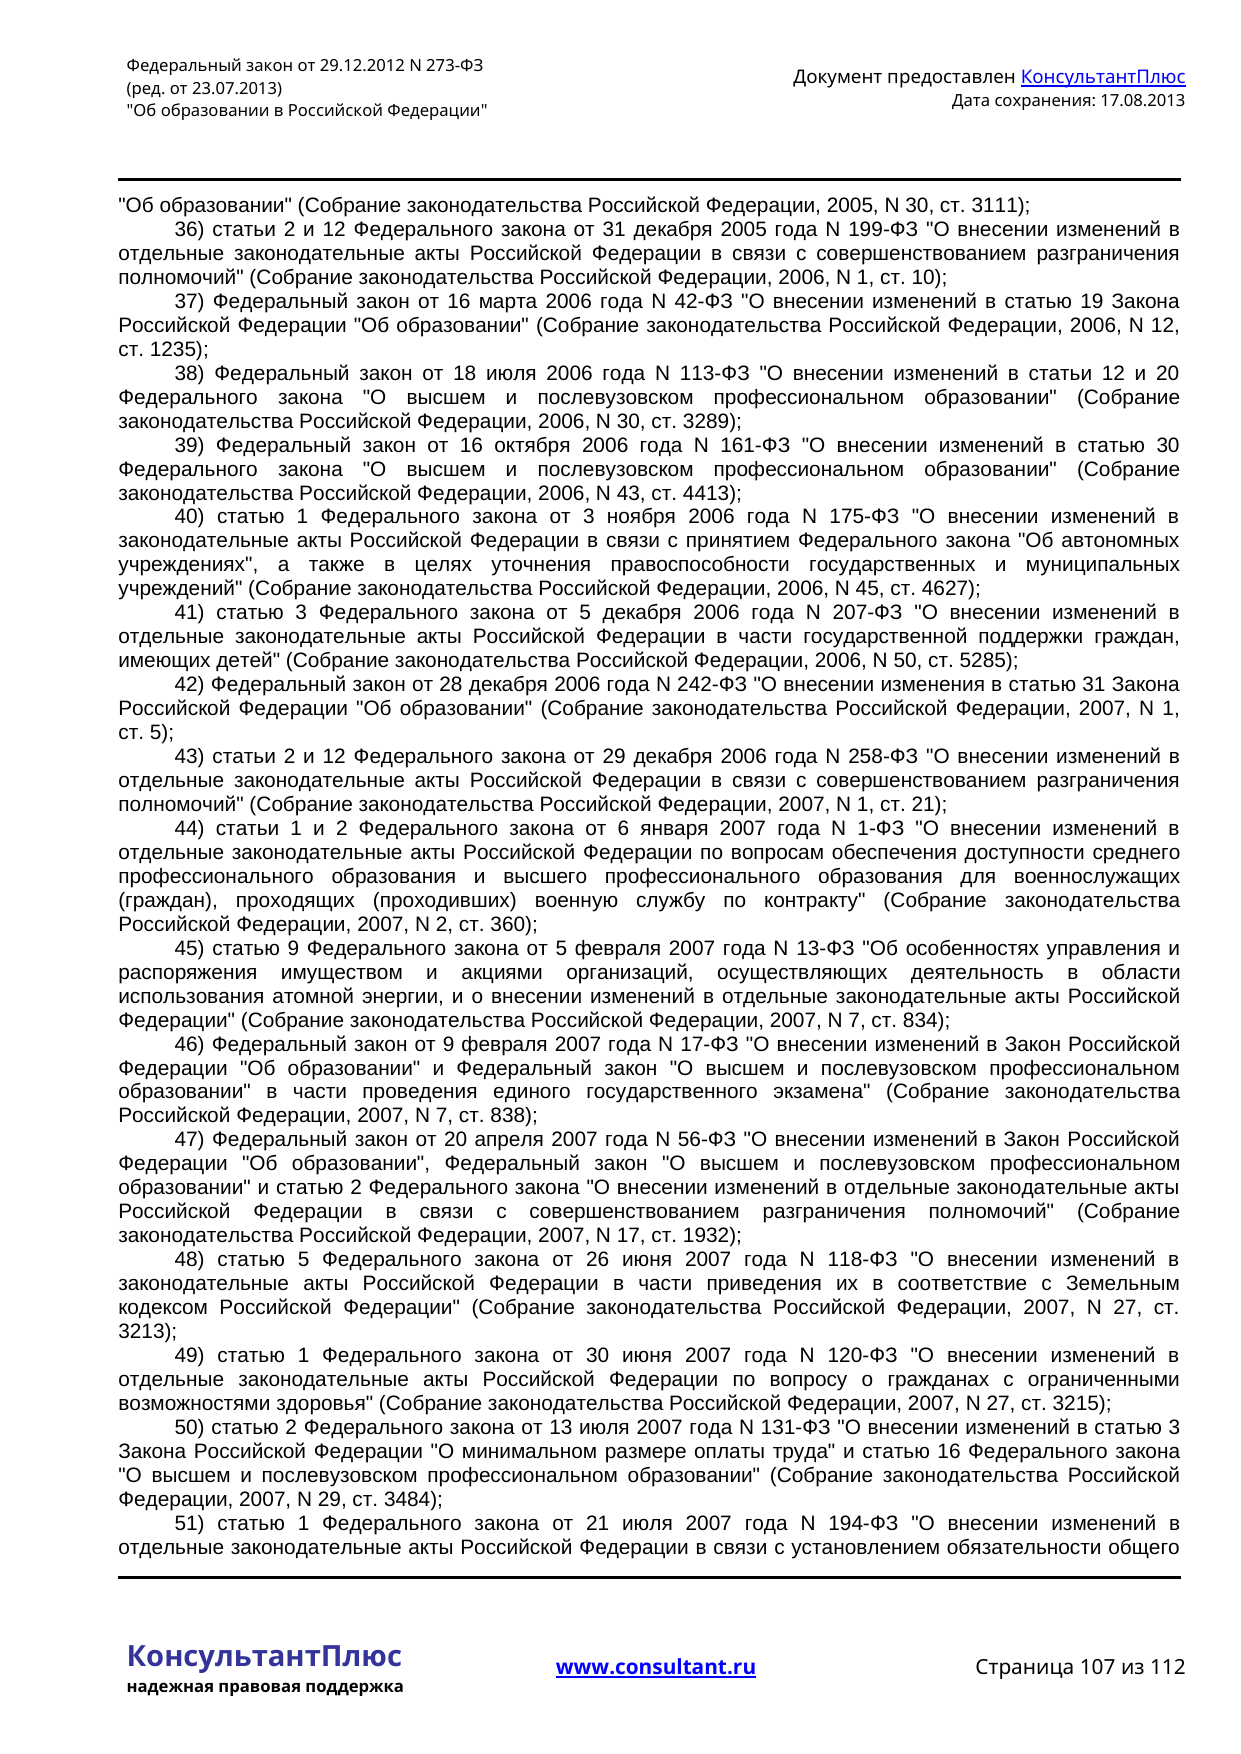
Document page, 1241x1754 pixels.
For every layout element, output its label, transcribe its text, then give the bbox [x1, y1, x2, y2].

text 46) Федеральный закон от 9 февраля 2007 года N 17-ФЗ "О внесении изменений в Закон Российской Федерации "Об образовании" и Федеральный закон "О высшем и послевузовском профессиональном образовании" в части проведения единого государственного экзамена" (Собрание законодательства Российской Федерации, 2007, N 7, ст. 838); [118, 1031, 1181, 1127]
text 42) Федеральный закон от 28 декабря 2006 года N 242-ФЗ "О внесении изменения в статью 31 Закона Российской Федерации "Об образовании" (Собрание законодательства Российской Федерации, 2007, N 1, ст. 5); [118, 672, 1181, 744]
text 38) Федеральный закон от 18 июля 2006 года N 113-ФЗ "О внесении изменений в статьи 12 и 20 Федерального закона "О высшем и послевузовском профессиональном образовании" (Собрание законодательства Российской Федерации, 2006, N 30, ст. 3289); [118, 361, 1181, 432]
text 37) Федеральный закон от 16 марта 2006 года N 42-ФЗ "О внесении изменений в статью 19 Закона Российской Федерации "Об образовании" (Собрание законодательства Российской Федерации, 2006, N 12, ст. 1235); [118, 289, 1181, 361]
text 44) статьи 1 и 2 Федерального закона от 6 января 2007 года N 1-ФЗ "О внесении изменений в отдельные законодательные акты Российской Федерации по вопросам обеспечения доступности среднего профессионального образования и высшего профессионального образования для военнослужащих (граждан), проходящих (проходивших) военную службу по контракту" (Собрание законодательства Российской Федерации, 2007, N 2, ст. 360); [118, 816, 1181, 936]
text 43) статьи 2 и 12 Федерального закона от 29 декабря 2006 года N 258-ФЗ "О внесении изменений в отдельные законодательные акты Российской Федерации в связи с совершенствованием разграничения полномочий" (Собрание законодательства Российской Федерации, 2007, N 1, ст. 21); [118, 744, 1181, 816]
text 49) статью 1 Федерального закона от 30 июня 2007 года N 120-ФЗ "О внесении изменений в отдельные законодательные акты Российской Федерации по вопросу о гражданах с ограниченными возможностями здоровья" (Собрание законодательства Российской Федерации, 2007, N 27, ст. 3215); [118, 1343, 1181, 1415]
text 39) Федеральный закон от 16 октября 2006 года N 161-ФЗ "О внесении изменений в статью 30 Федерального закона "О высшем и послевузовском профессиональном образовании" (Собрание законодательства Российской Федерации, 2006, N 43, ст. 4413); [118, 432, 1181, 504]
text 45) статью 9 Федерального закона от 5 февраля 2007 года N 13-ФЗ "Об особенностях управления и распоряжения имуществом и акциями организаций, осуществляющих деятельность в области использования атомной энергии, и о внесении изменений в отдельные законодательные акты Российской Федерации" (Собрание законодательства Российской Федерации, 2007, N 7, ст. 834); [118, 936, 1181, 1031]
text 36) статьи 2 и 12 Федерального закона от 31 декабря 2005 года N 199-ФЗ "О внесении изменений в отдельные законодательные акты Российской Федерации в связи с совершенствованием разграничения полномочий" (Собрание законодательства Российской Федерации, 2006, N 1, ст. 10); [118, 217, 1181, 289]
text "Об образовании" (Собрание законодательства Российской Федерации, 2005, N 30, ст. 3111); [118, 193, 1181, 217]
text 40) статью 1 Федерального закона от 3 ноября 2006 года N 175-ФЗ "О внесении изменений в законодательные акты Российской Федерации в связи с принятием Федерального закона "Об автономных учреждениях", а также в целях уточнения правоспособности государственных и муниципальных учреждений" (Собрание законодательства Российской Федерации, 2006, N 45, ст. 4627); [118, 504, 1181, 600]
text 47) Федеральный закон от 20 апреля 2007 года N 56-ФЗ "О внесении изменений в Закон Российской Федерации "Об образовании", Федеральный закон "О высшем и послевузовском профессиональном образовании" и статью 2 Федерального закона "О внесении изменений в отдельные законодательные акты Российской Федерации в связи с совершенствованием разграничения полномочий" (Собрание законодательства Российской Федерации, 2007, N 17, ст. 1932); [118, 1127, 1181, 1247]
text 48) статью 5 Федерального закона от 26 июня 2007 года N 118-ФЗ "О внесении изменений в законодательные акты Российской Федерации в части приведения их в соответствие с Земельным кодексом Российской Федерации" (Собрание законодательства Российской Федерации, 2007, N 27, ст. 3213); [118, 1247, 1181, 1343]
text 50) статью 2 Федерального закона от 13 июля 2007 года N 131-ФЗ "О внесении изменений в статью 3 Закона Российской Федерации "О минимальном размере оплаты труда" и статью 16 Федерального закона "О высшем и послевузовском профессиональном образовании" (Собрание законодательства Российской Федерации, 2007, N 29, ст. 3484); [118, 1415, 1181, 1511]
text 51) статью 1 Федерального закона от 21 июля 2007 года N 194-ФЗ "О внесении изменений в отдельные законодательные акты Российской Федерации в связи с установлением обязательности общего [118, 1511, 1181, 1558]
text 41) статью 3 Федерального закона от 5 декабря 2006 года N 207-ФЗ "О внесении изменений в отдельные законодательные акты Российской Федерации в части государственной поддержки граждан, имеющих детей" (Собрание законодательства Российской Федерации, 2006, N 50, ст. 5285); [118, 600, 1181, 672]
